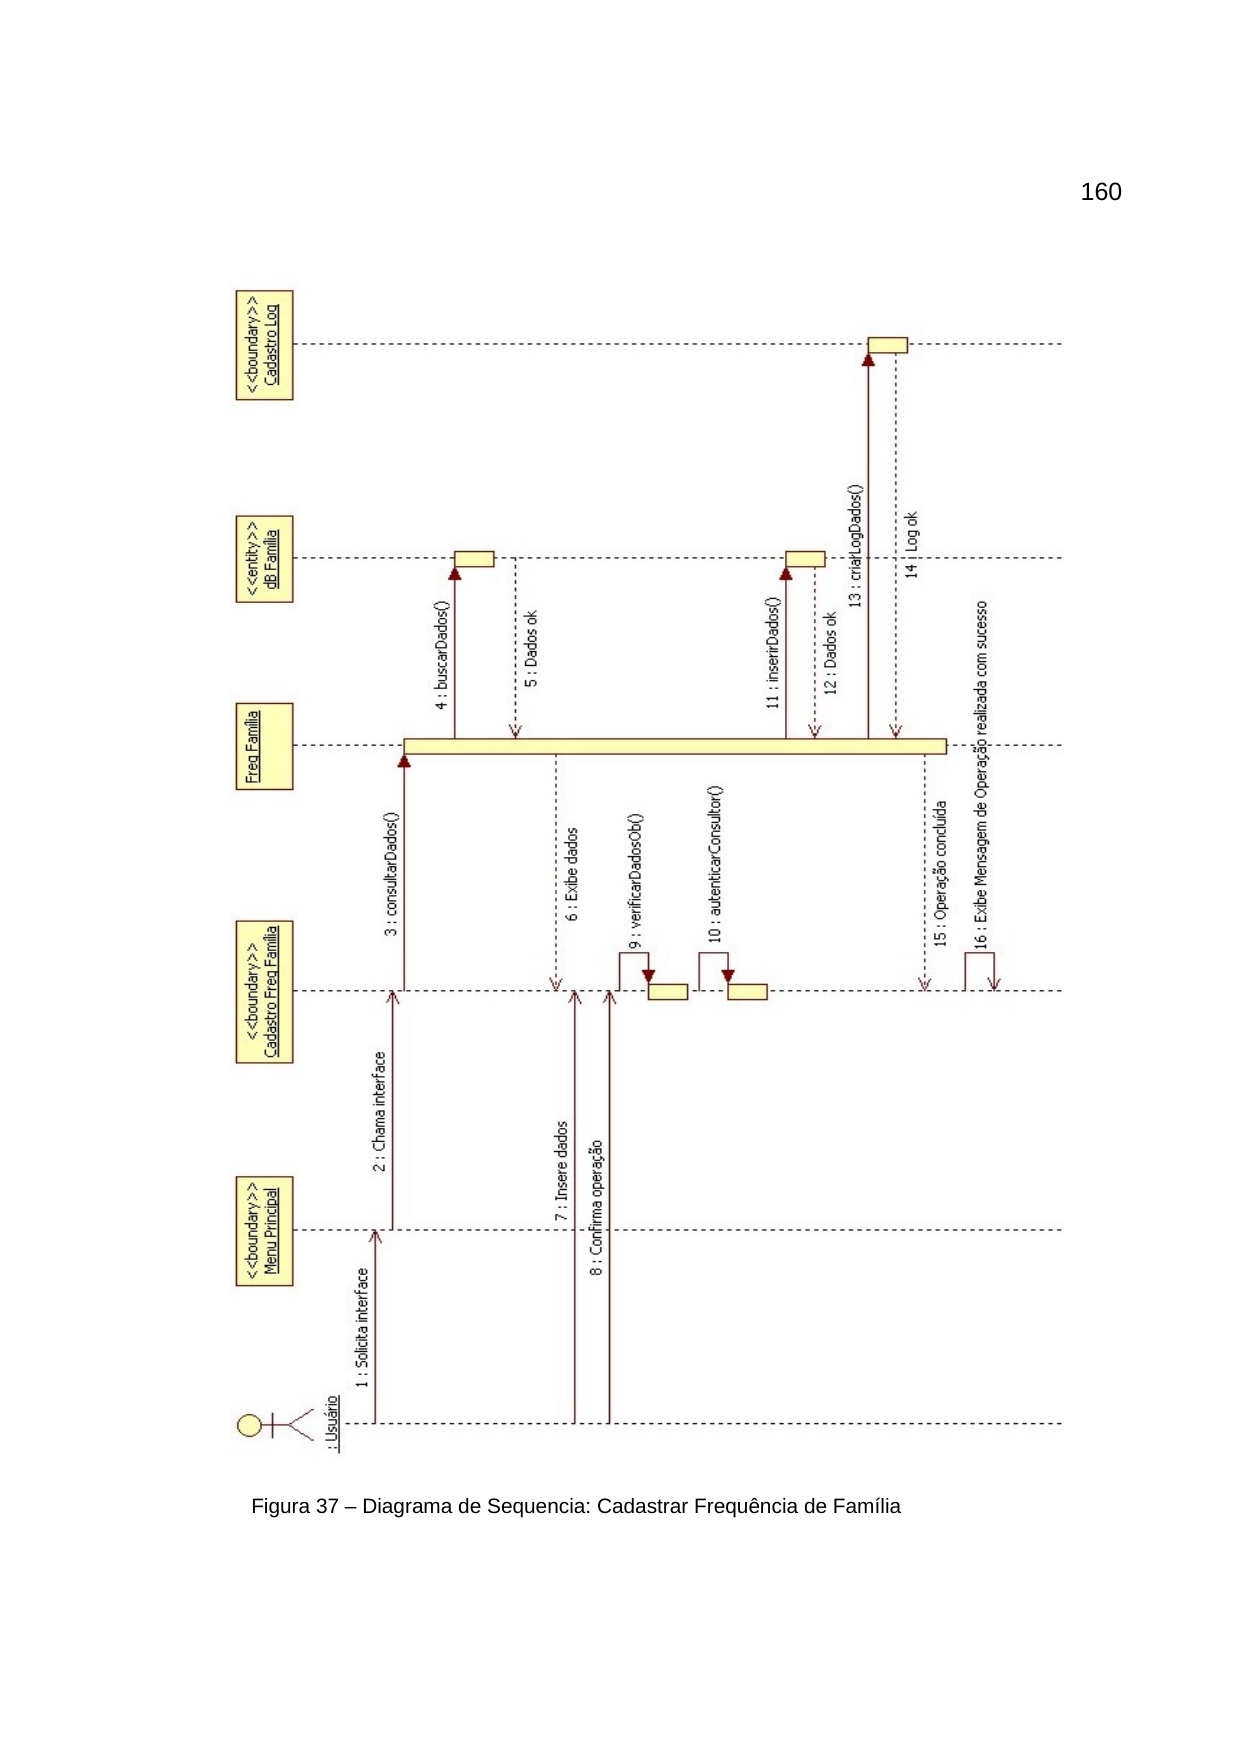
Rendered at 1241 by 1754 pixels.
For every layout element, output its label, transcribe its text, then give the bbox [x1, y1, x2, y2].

text Figura 37 – Diagrama de Sequencia: Cadastrar Frequência de Família [177, 1494, 1122, 1518]
picture [207, 265, 1092, 1494]
